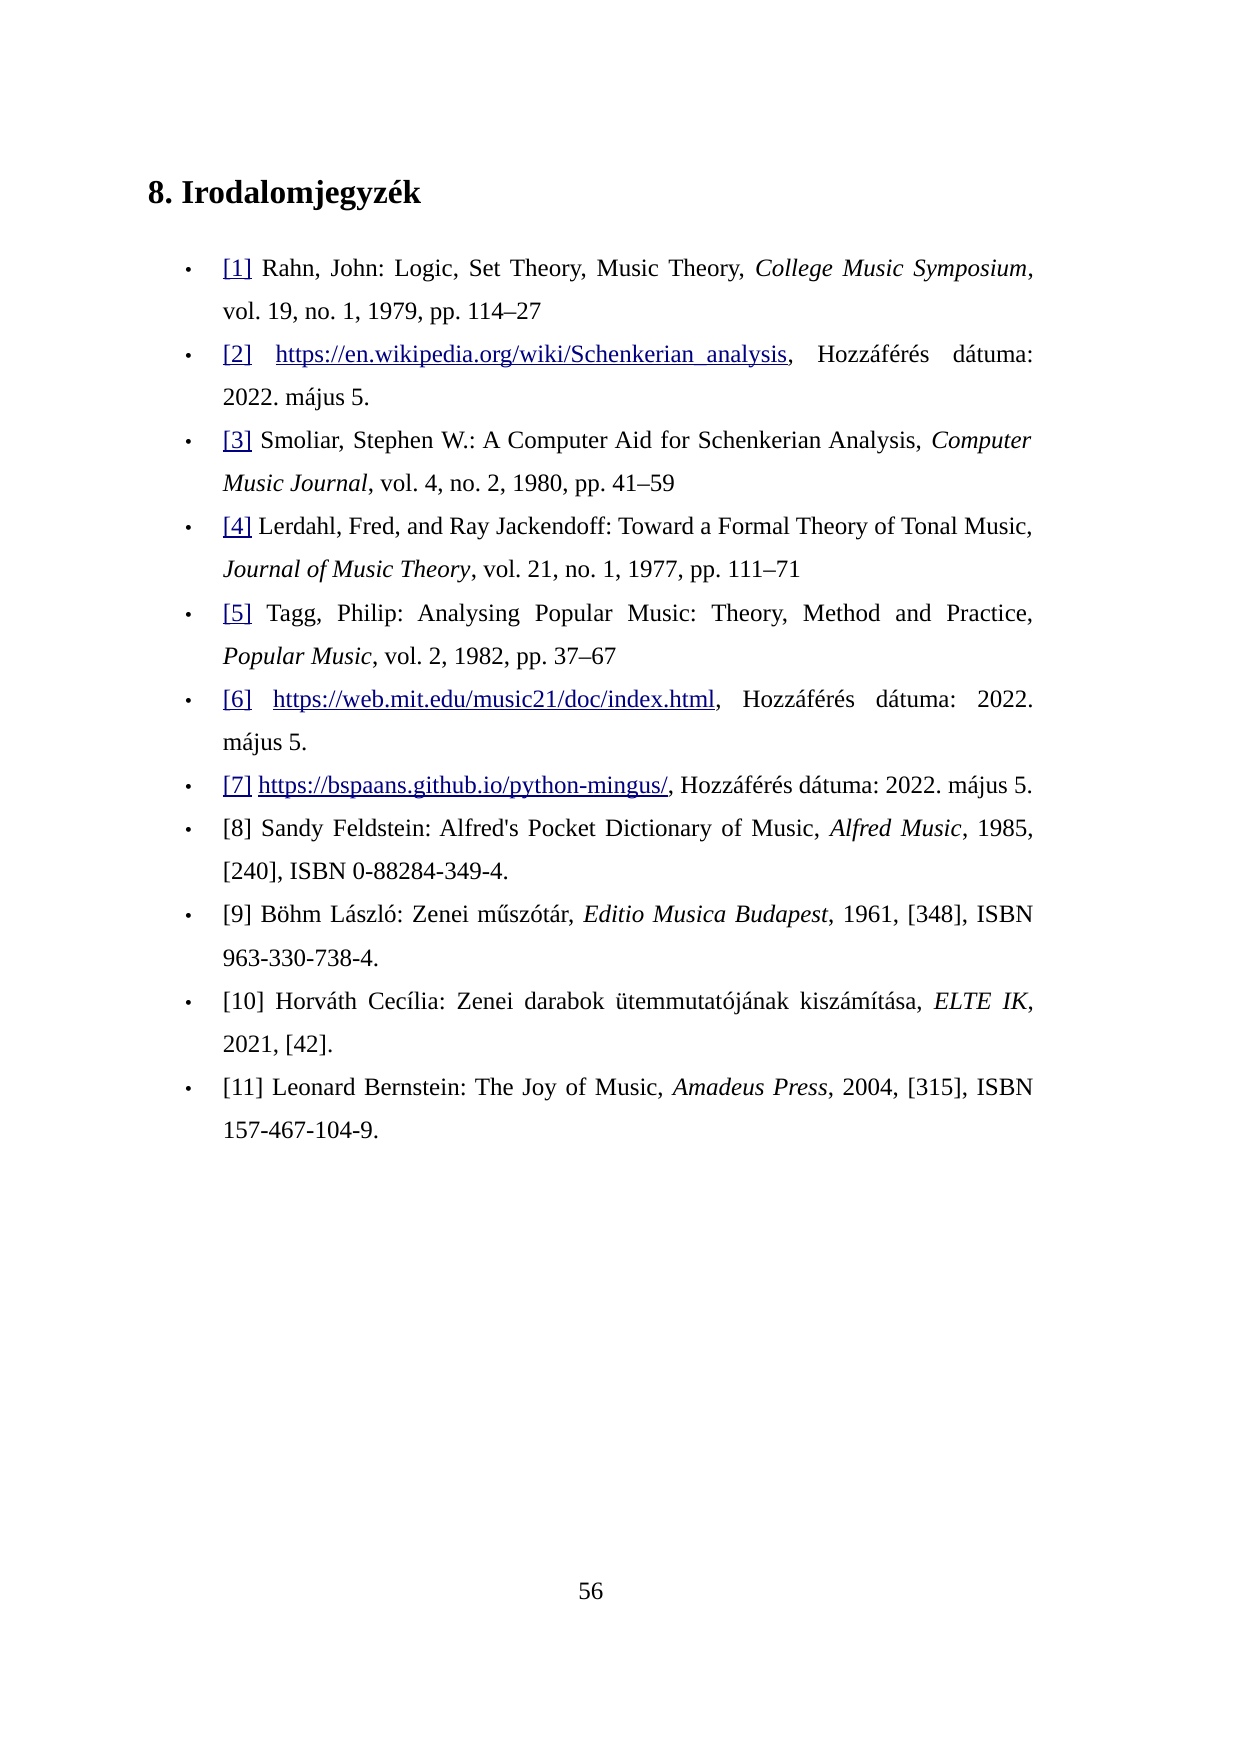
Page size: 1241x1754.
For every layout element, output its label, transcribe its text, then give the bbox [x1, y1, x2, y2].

list [8] Sandy Feldstein: Alfred's Pocket Dictionary of Music, Alfred Music, 1985, [240], ISBN 0-88284-349-4. [185, 813, 1033, 885]
list [1] Rahn, John: Logic, Set Theory, Music Theory, College Music Symposium, vol. 19, no. 1, 1979, pp. 114–27 [185, 253, 1033, 324]
list [6] https://web.mit.edu/music21/doc/index.html, Hozzáférés dátuma: 2022. május 5. [185, 684, 1033, 756]
list [5] Tagg, Philip: Analysing Popular Music: Theory, Method and Practice, Popular Music, vol. 2, 1982, pp. 37–67 [185, 598, 1033, 669]
list [4] Lerdahl, Fred, and Ray Jackendoff: Toward a Formal Theory of Tonal Music, Journal of Music Theory, vol. 21, no. 1, 1977, pp. 111–71 [185, 511, 1033, 583]
list [3] Smoliar, Stephen W.: A Computer Aid for Schenkerian Analysis, Computer Music Journal, vol. 4, no. 2, 1980, pp. 41–59 [185, 425, 1033, 497]
subtitle 8. Irodalomjegyzék [148, 172, 1033, 211]
list [7] https://bspaans.github.io/python-mingus/, Hozzáférés dátuma: 2022. május 5. [185, 770, 1033, 799]
list [11] Leonard Bernstein: The Joy of Music, Amadeus Press, 2004, [315], ISBN 157-467-104-9. [185, 1072, 1033, 1144]
list [2] https://en.wikipedia.org/wiki/Schenkerian_analysis, Hozzáférés dátuma: 2022. május 5. [185, 339, 1033, 411]
list [10] Horváth Cecília: Zenei darabok ütemmutatójának kiszámítása, ELTE IK, 2021, [42]. [185, 986, 1033, 1058]
list [9] Böhm László: Zenei műszótár, Editio Musica Budapest, 1961, [348], ISBN 963-330-738-4. [185, 899, 1033, 971]
